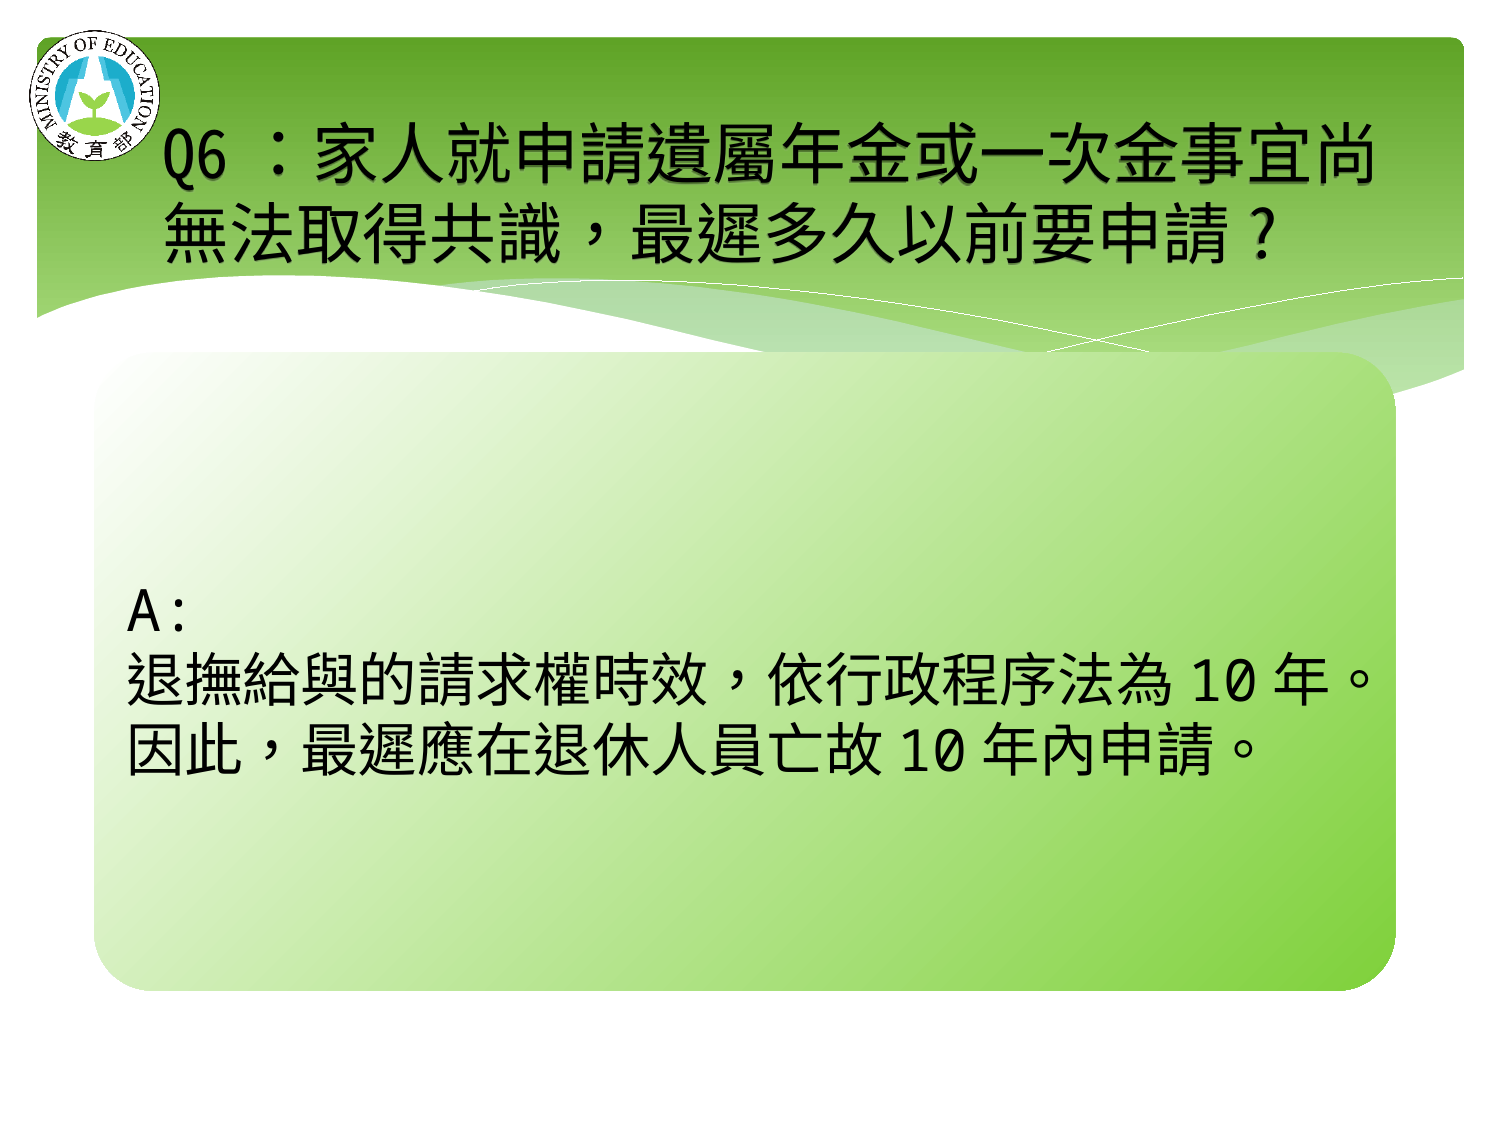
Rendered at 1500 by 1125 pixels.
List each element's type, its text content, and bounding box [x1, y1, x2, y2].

title Q6：家人就申請遺屬年金或一次金事宜尚無法取得共識，最遲多久以前要申請? [147, 103, 1423, 281]
text_box A: 退撫給與的請求權時效，依行政程序法為10年。 因此，最遲應在退休人員亡故10年內申請。 [94, 352, 1396, 991]
picture [29, 30, 160, 161]
